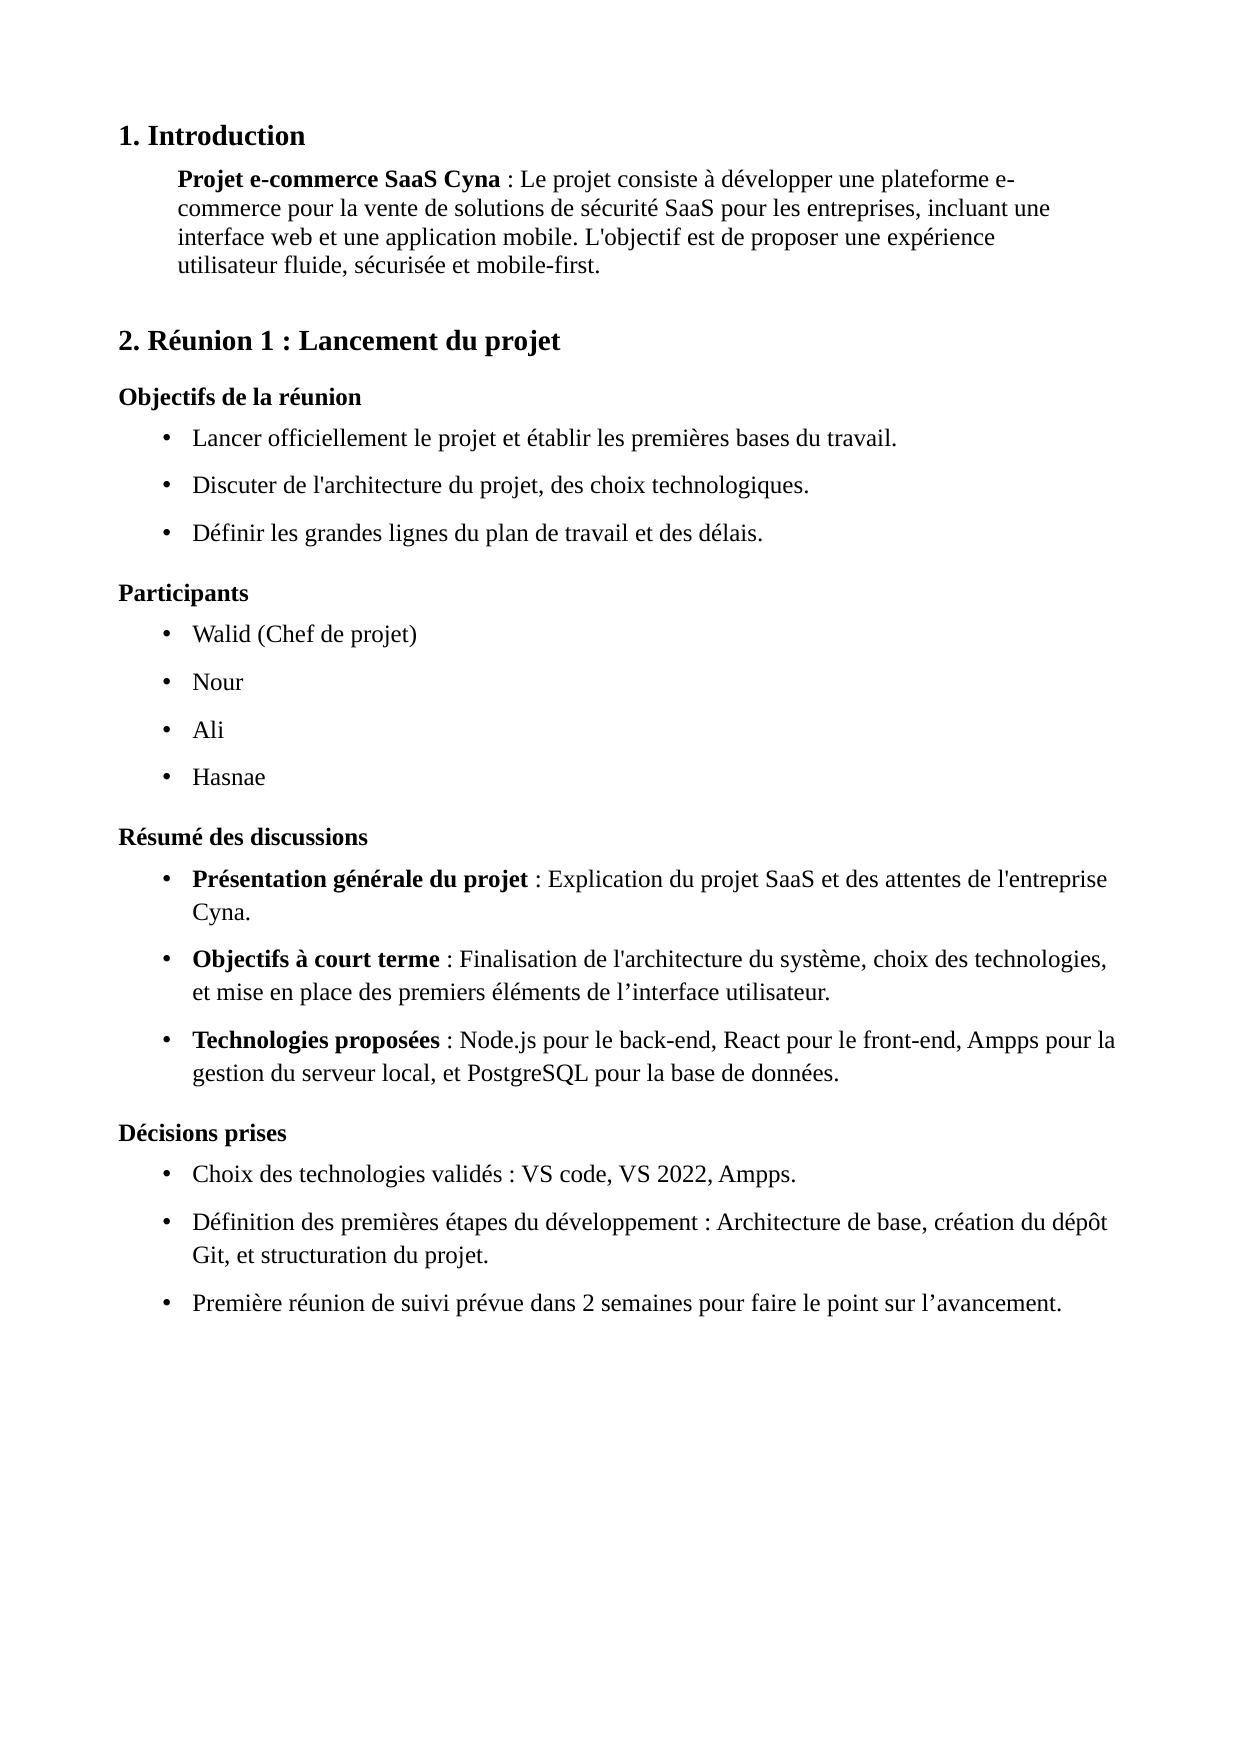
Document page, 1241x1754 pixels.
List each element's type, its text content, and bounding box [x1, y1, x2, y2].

list Lancer officiellement le projet et établir les premières bases du travail. [162, 423, 1122, 452]
subtitle Résumé des discussions [118, 822, 1122, 851]
list Walid (Chef de projet) [162, 619, 1122, 648]
list Discuter de l'architecture du projet, des choix technologiques. [162, 471, 1122, 499]
list Technologies proposées : Node.js pour le back-end, React pour le front-end, Ampps pour la gestion du serveur local, et PostgreSQL pour la base de données. [162, 1025, 1122, 1087]
subtitle Participants [118, 578, 1122, 607]
list Présentation générale du projet : Explication du projet SaaS et des attentes de l'entreprise Cyna. [162, 864, 1122, 926]
list Ali [162, 715, 1122, 743]
subtitle Objectifs de la réunion [118, 382, 1122, 411]
list Hasnae [162, 762, 1122, 791]
subtitle 2. Réunion 1 : Lancement du projet [118, 323, 1122, 357]
text Projet e-commerce SaaS Cyna : Le projet consiste à développer une plateforme e-commerce pour la vente de solutions de sécurité SaaS pour les entreprises, incluant une interface web et une application mobile. L'objectif est de proposer une expérience utilisateur fluide, sécurisée et mobile-first. [177, 164, 1063, 279]
subtitle 1. Introduction [118, 118, 1122, 152]
list Définir les grandes lignes du plan de travail et des délais. [162, 518, 1122, 547]
list Première réunion de suivi prévue dans 2 semaines pour faire le point sur l’avancement. [162, 1288, 1122, 1316]
list Nour [162, 667, 1122, 696]
list Définition des premières étapes du développement : Architecture de base, création du dépôt Git, et structuration du projet. [162, 1207, 1122, 1269]
list Choix des technologies validés : VS code, VS 2022, Ampps. [162, 1159, 1122, 1188]
list Objectifs à court terme : Finalisation de l'architecture du système, choix des technologies, et mise en place des premiers éléments de l’interface utilisateur. [162, 944, 1122, 1006]
subtitle Décisions prises [118, 1118, 1122, 1147]
